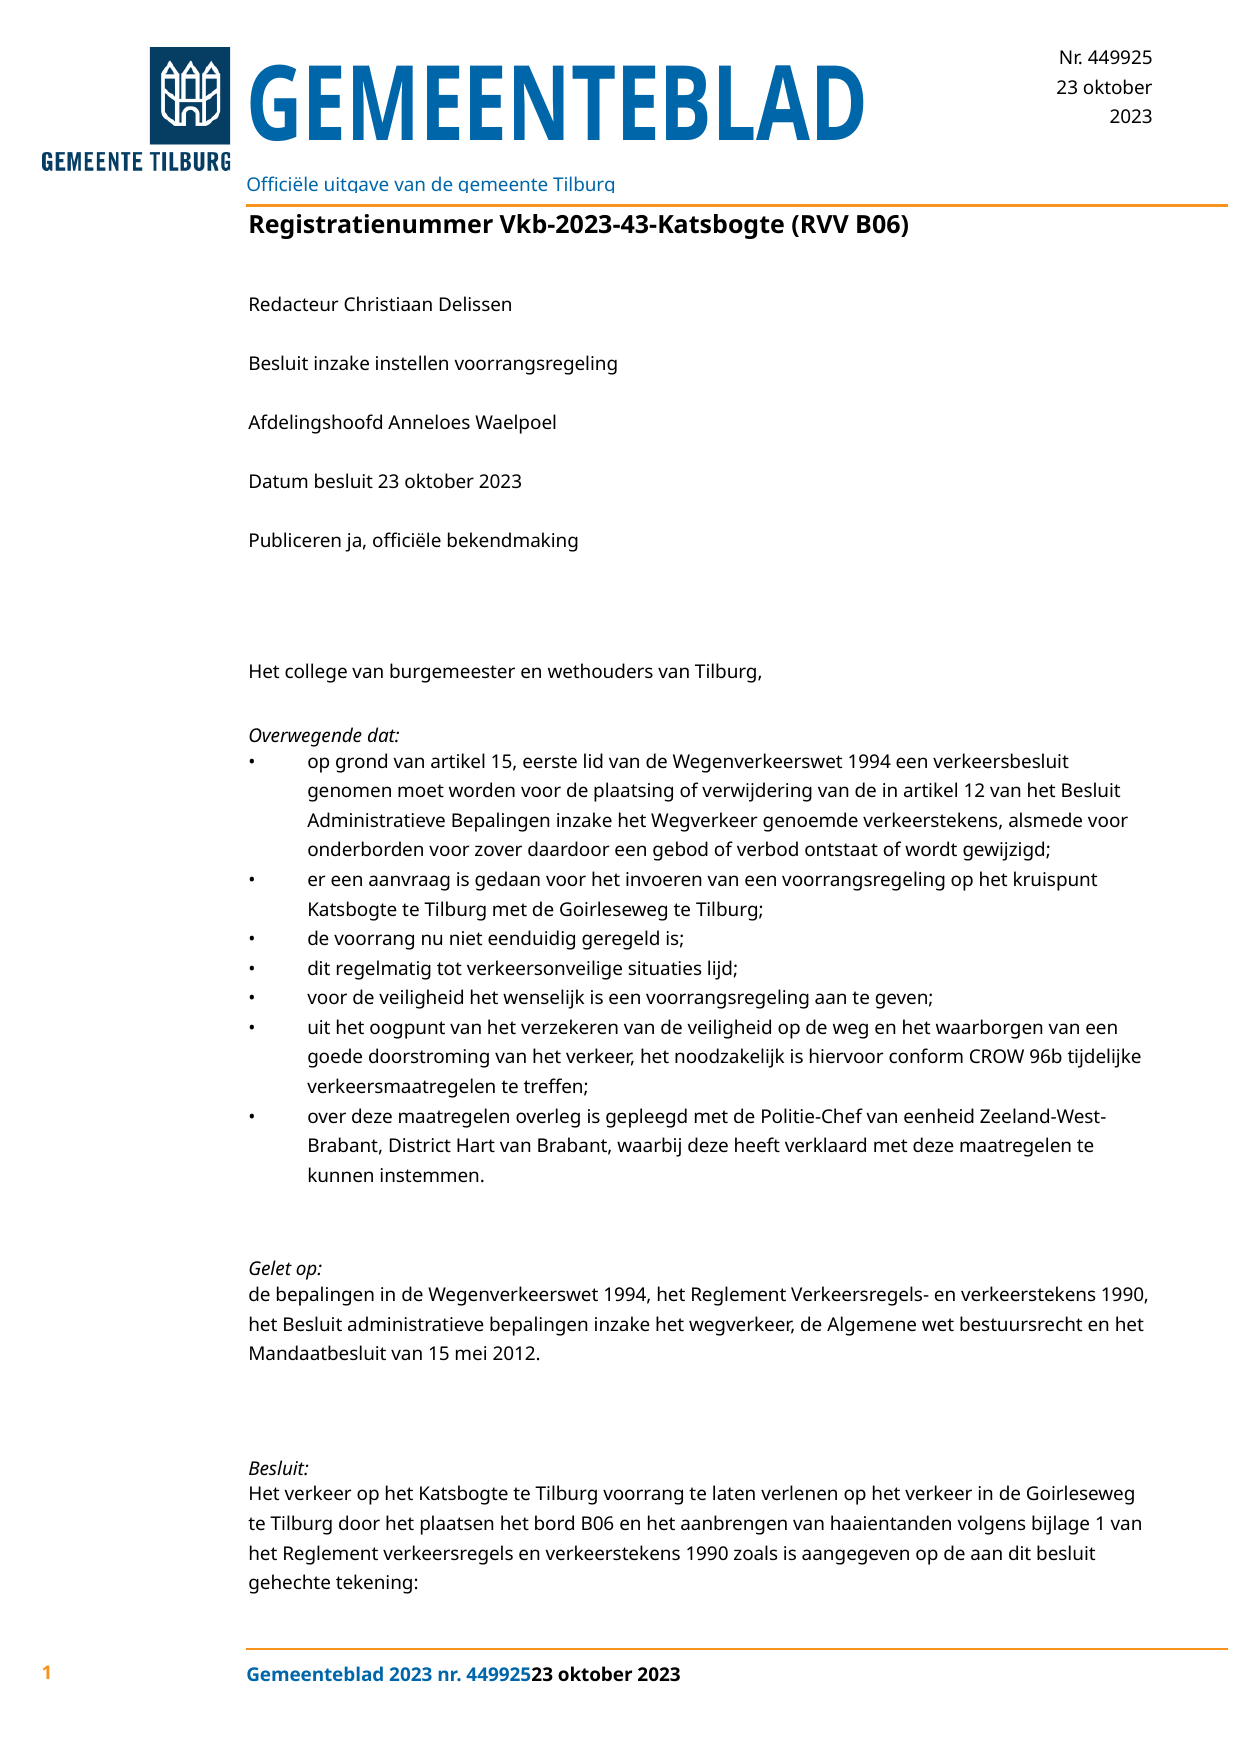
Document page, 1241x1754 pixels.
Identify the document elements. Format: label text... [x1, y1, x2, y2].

list de voorrang nu niet eenduidig geregeld is; [248, 925, 1152, 951]
text de bepalingen in de Wegenverkeerswet 1994, het Reglement Verkeersregels- en verkeerstekens 1990, het Besluit administratieve bepalingen inzake het wegverkeer, de Algemene wet bestuursrecht en het Mandaatbesluit van 15 mei 2012. [248, 1281, 1152, 1366]
text Gelet op: [248, 1256, 1152, 1281]
text Registratienummer Vkb-2023-43-Katsbogte (RVV B06) [248, 207, 1152, 241]
text Afdelingshoofd Anneloes Waelpoel [248, 409, 1152, 435]
text Het college van burgemeester en wethouders van Tilburg, [248, 658, 1152, 684]
text Publiceren ja, officiële bekendmaking [248, 528, 1152, 553]
list over deze maatregelen overleg is gepleegd met de Politie-Chef van eenheid Zeeland-West-Brabant, District Hart van Brabant, waarbij deze heeft verklaard met deze maatregelen te kunnen instemmen. [248, 1103, 1152, 1188]
text Datum besluit 23 oktober 2023 [248, 468, 1152, 494]
list dit regelmatig tot verkeersonveilige situaties lijd; [248, 955, 1152, 981]
list voor de veiligheid het wenselijk is een voorrangsregeling aan te geven; [248, 984, 1152, 1010]
picture [41, 47, 231, 172]
text Overwegende dat: [248, 722, 1152, 748]
list er een aanvraag is gedaan voor het invoeren van een voorrangsregeling op het kruispunt Katsbogte te Tilburg met de Goirleseweg te Tilburg; [248, 866, 1152, 921]
text Redacteur Christiaan Delissen [248, 291, 1152, 317]
list uit het oogpunt van het verzekeren van de veiligheid op de weg en het waarborgen van een goede doorstroming van het verkeer, het noodzakelijk is hiervoor conform CROW 96b tijdelijke verkeersmaatregelen te treffen; [248, 1014, 1152, 1099]
text Besluit inzake instellen voorrangsregeling [248, 350, 1152, 376]
text Het verkeer op het Katsbogte te Tilburg voorrang te laten verlenen op het verkeer in de Goirleseweg te Tilburg door het plaatsen het bord B06 en het aanbrengen van haaientanden volgens bijlage 1 van het Reglement verkeersregels en verkeerstekens 1990 zoals is aangegeven op de aan dit besluit gehechte tekening: [248, 1481, 1152, 1595]
text Besluit: [248, 1455, 1152, 1481]
list op grond van artikel 15, eerste lid van de Wegenverkeerswet 1994 een verkeersbesluit genomen moet worden voor de plaatsing of verwijdering van de in artikel 12 van het Besluit Administratieve Bepalingen inzake het Wegverkeer genoemde verkeerstekens, alsmede voor onderborden voor zover daardoor een gebod of verbod ontstaat of wordt gewijzigd; [248, 748, 1152, 862]
